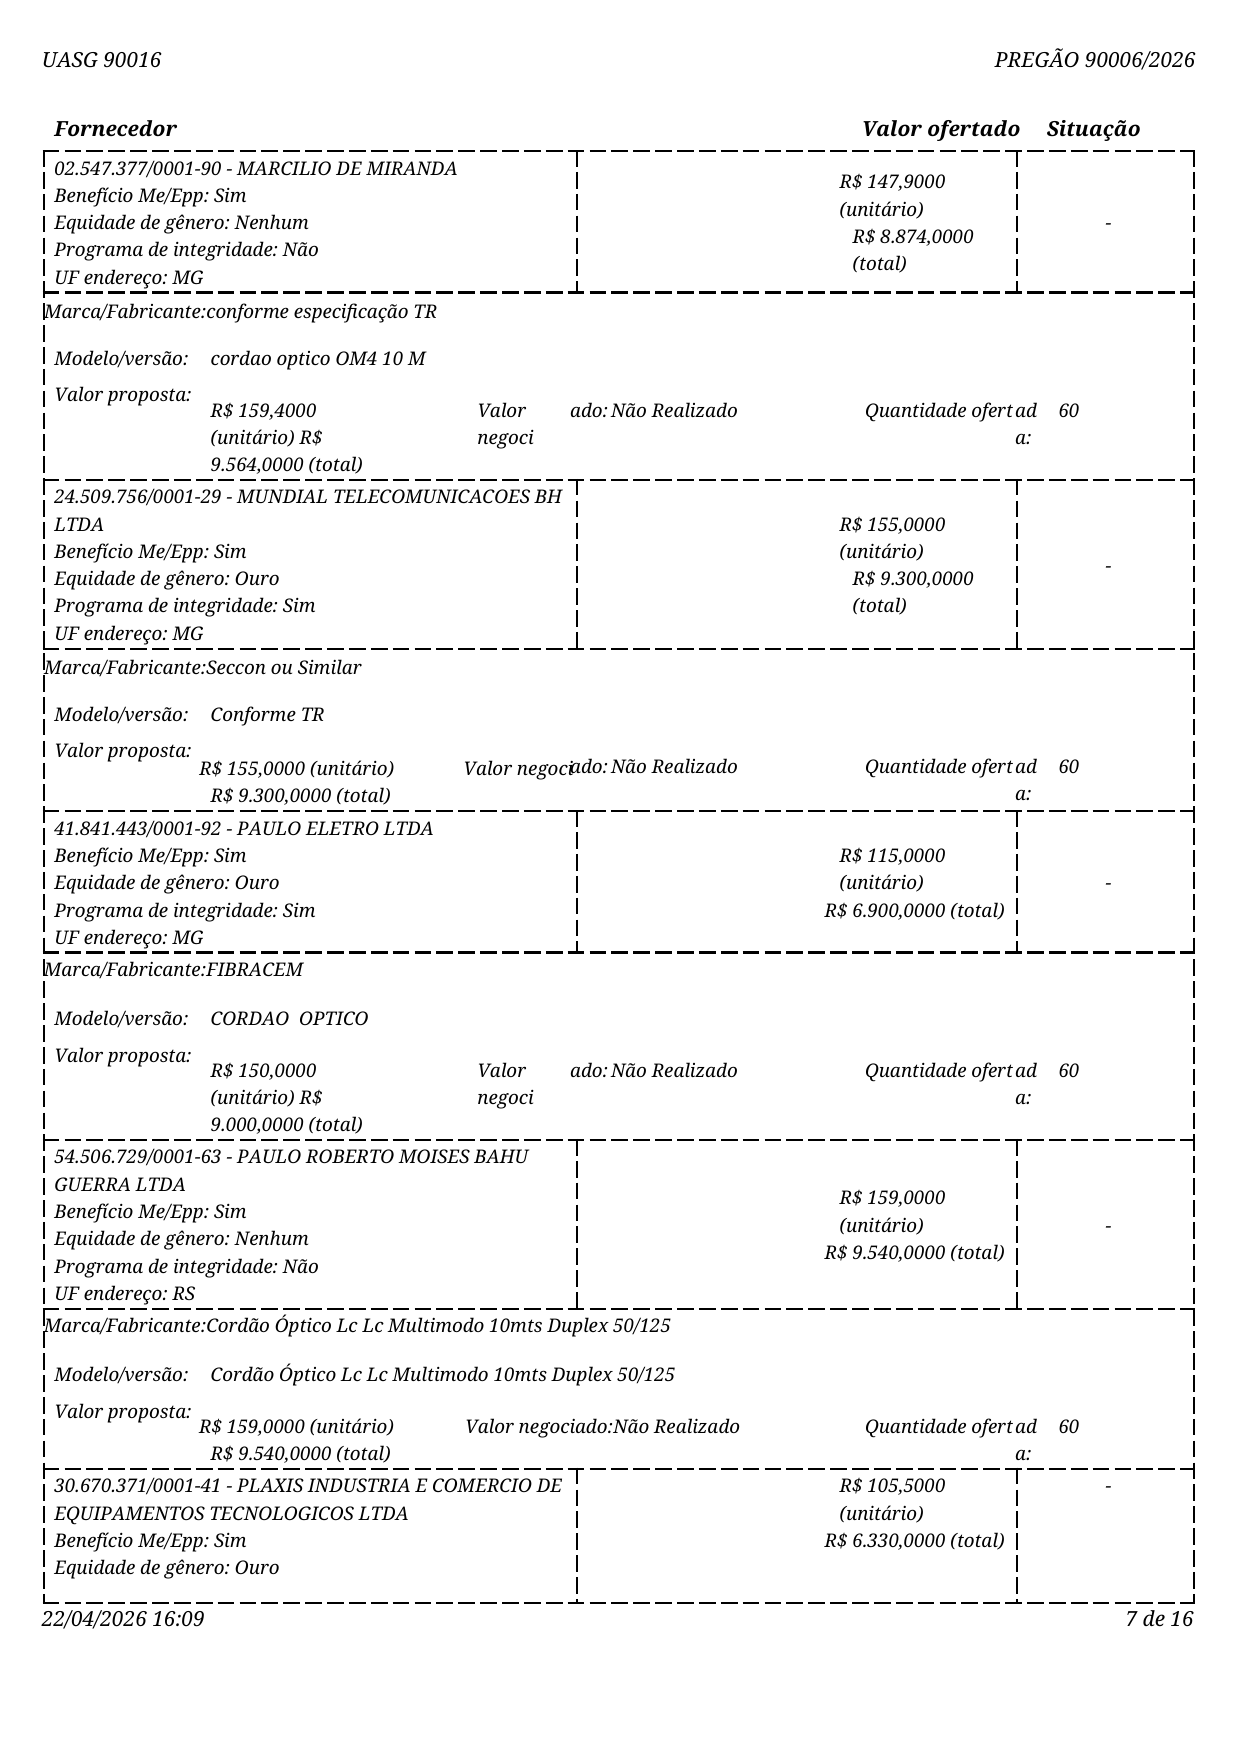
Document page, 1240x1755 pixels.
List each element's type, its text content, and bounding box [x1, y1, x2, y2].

table_cell [1017, 699, 1101, 748]
table_cell 41.841.443/0001-92 - PAULO ELETRO LTDA Benefício Me/Epp: Sim Equidade de gênero: Ouro Programa de integridade: Sim UF endereço: MG [44, 810, 477, 951]
table_cell [1101, 1052, 1194, 1139]
table_cell - [1101, 1468, 1194, 1602]
table_cell - [1101, 1139, 1194, 1307]
table_cell [577, 1468, 787, 1602]
table_cell [1101, 951, 1194, 1003]
table_cell [1101, 343, 1194, 392]
table_cell 02.547.377/0001-90 - MARCILIO DE MIRANDA Benefício Me/Epp: Sim Equidade de gênero: Nenhum Programa de integridade: Não UF endereço: MG [44, 150, 477, 291]
table_cell R$ 155,0000 (unitário) Valor negoci R$ 9.300,0000 (total) [199, 748, 577, 810]
table_cell ado: Não Realizado [577, 392, 839, 479]
table_cell 60 [1048, 1408, 1101, 1468]
table_cell [477, 150, 577, 291]
table_cell [1017, 951, 1101, 1003]
table_cell [577, 343, 839, 392]
table_cell [788, 1308, 1017, 1359]
table_cell [477, 291, 577, 343]
table_cell Modelo/versão: Valor proposta: [44, 699, 199, 810]
table_cell [577, 479, 839, 647]
table_cell [1017, 1308, 1101, 1359]
table_cell ado: Não Realizado [577, 748, 839, 810]
table_cell - [1101, 479, 1194, 647]
table_cell [577, 291, 839, 343]
table_cell [1017, 479, 1101, 647]
table_cell Quantidade ofert [788, 1408, 1017, 1468]
table_cell Conforme TR [199, 699, 577, 748]
table_cell [1101, 748, 1194, 810]
table_cell 30.670.371/0001-41 - PLAXIS INDUSTRIA E COMERCIO DE EQUIPAMENTOS TECNOLOGICOS LTDA Benefício Me/Epp: Sim Equidade de gênero: Ouro [44, 1468, 577, 1602]
table_cell R$ 159,4000 (unitário) R$ 9.564,0000 (total) [199, 392, 477, 479]
table_cell cordao optico OM4 10 M [199, 343, 477, 392]
table_cell [839, 291, 1017, 343]
table_cell R$ 150,0000 (unitário) R$ 9.000,0000 (total) [199, 1052, 477, 1139]
table_cell [788, 951, 1017, 1003]
table_cell 54.506.729/0001-63 - PAULO ROBERTO MOISES BAHU GUERRA LTDA Benefício Me/Epp: Sim Equidade de gênero: Nenhum Programa de integridade: Não UF endereço: RS [44, 1139, 577, 1307]
table_cell [577, 951, 787, 1003]
table_cell Quantidade ofert [839, 392, 1017, 479]
table_cell [577, 1003, 787, 1052]
table_cell Quantidade ofert [788, 1052, 1017, 1139]
table_cell R$ 105,5000 (unitário) R$ 6.330,0000 (total) [788, 1468, 1017, 1602]
table_cell Marca/Fabricante: Cordão Óptico Lc Lc Multimodo 10mts Duplex 50/125 [44, 1308, 787, 1359]
table_cell [839, 648, 1017, 699]
table_cell Valor negoci [477, 392, 577, 479]
table_cell [788, 1003, 1017, 1052]
table_cell [1017, 291, 1101, 343]
table_cell [577, 648, 839, 699]
table_cell [1101, 392, 1194, 479]
table_cell Valor negoci [477, 1052, 577, 1139]
table_cell [1017, 1139, 1101, 1307]
table_cell R$ 147,9000 (unitário) R$ 8.874,0000 (total) [839, 150, 1017, 291]
table_cell [1101, 699, 1194, 748]
table_cell ada: [1017, 392, 1048, 479]
table_cell 60 [1048, 392, 1101, 479]
table_cell [1101, 648, 1194, 699]
table_cell ada: [1017, 1052, 1048, 1139]
table_cell R$ 155,0000 (unitário) R$ 9.300,0000 (total) [839, 479, 1017, 647]
table_cell Quantidade ofert [839, 748, 1017, 810]
table_cell Modelo/versão: Valor proposta: [44, 1003, 199, 1139]
table_cell Modelo/versão: Valor proposta: [44, 343, 199, 479]
table_cell - [1101, 810, 1194, 951]
table_cell [788, 1359, 1017, 1408]
table_cell [577, 810, 787, 951]
table_cell [1017, 1003, 1101, 1052]
table_cell [477, 343, 577, 392]
table_cell Marca/Fabricante: conforme especificação TR [44, 291, 477, 343]
table_cell [577, 1139, 787, 1307]
table_cell R$ 159,0000 (unitário) R$ 9.540,0000 (total) [788, 1139, 1017, 1307]
table_cell ada: [1017, 748, 1048, 810]
table_cell [1101, 1308, 1194, 1359]
table_cell [1101, 1003, 1194, 1052]
table_cell [1017, 810, 1101, 951]
table_cell ada: [1017, 1408, 1048, 1468]
table_cell [477, 951, 577, 1003]
table_cell [1101, 1408, 1194, 1468]
table_cell Cordão Óptico Lc Lc Multimodo 10mts Duplex 50/125 [199, 1359, 787, 1408]
table_cell [477, 810, 577, 951]
table_cell [839, 699, 1017, 748]
table_cell [577, 150, 839, 291]
table_cell [1101, 1359, 1194, 1408]
table_cell [1017, 648, 1101, 699]
table_cell 24.509.756/0001-29 - MUNDIAL TELECOMUNICACOES BH LTDA Benefício Me/Epp: Sim Equidade de gênero: Ouro Programa de integridade: Sim UF endereço: MG [44, 479, 577, 647]
table_cell R$ 159,0000 (unitário) Valor negociado: Não Realizado R$ 9.540,0000 (total) [199, 1408, 787, 1468]
table_cell Marca/Fabricante: FIBRACEM [44, 951, 477, 1003]
table_cell 60 [1048, 748, 1101, 810]
table_cell Modelo/versão: Valor proposta: [44, 1359, 199, 1468]
table_cell Marca/Fabricante: Seccon ou Similar [44, 648, 577, 699]
table_cell [1101, 291, 1194, 343]
table_cell ado: Não Realizado [577, 1052, 787, 1139]
table_cell [1017, 343, 1101, 392]
table_cell CORDAO OPTICO [199, 1003, 477, 1052]
table_cell [1017, 150, 1101, 291]
table_cell [477, 1003, 577, 1052]
table_cell [839, 343, 1017, 392]
table_cell [577, 699, 839, 748]
table_cell [1017, 1468, 1101, 1602]
table_cell R$ 115,0000 (unitário) R$ 6.900,0000 (total) [788, 810, 1017, 951]
table_cell 60 [1048, 1052, 1101, 1139]
table_cell [1017, 1359, 1101, 1408]
table_cell - [1101, 150, 1194, 291]
